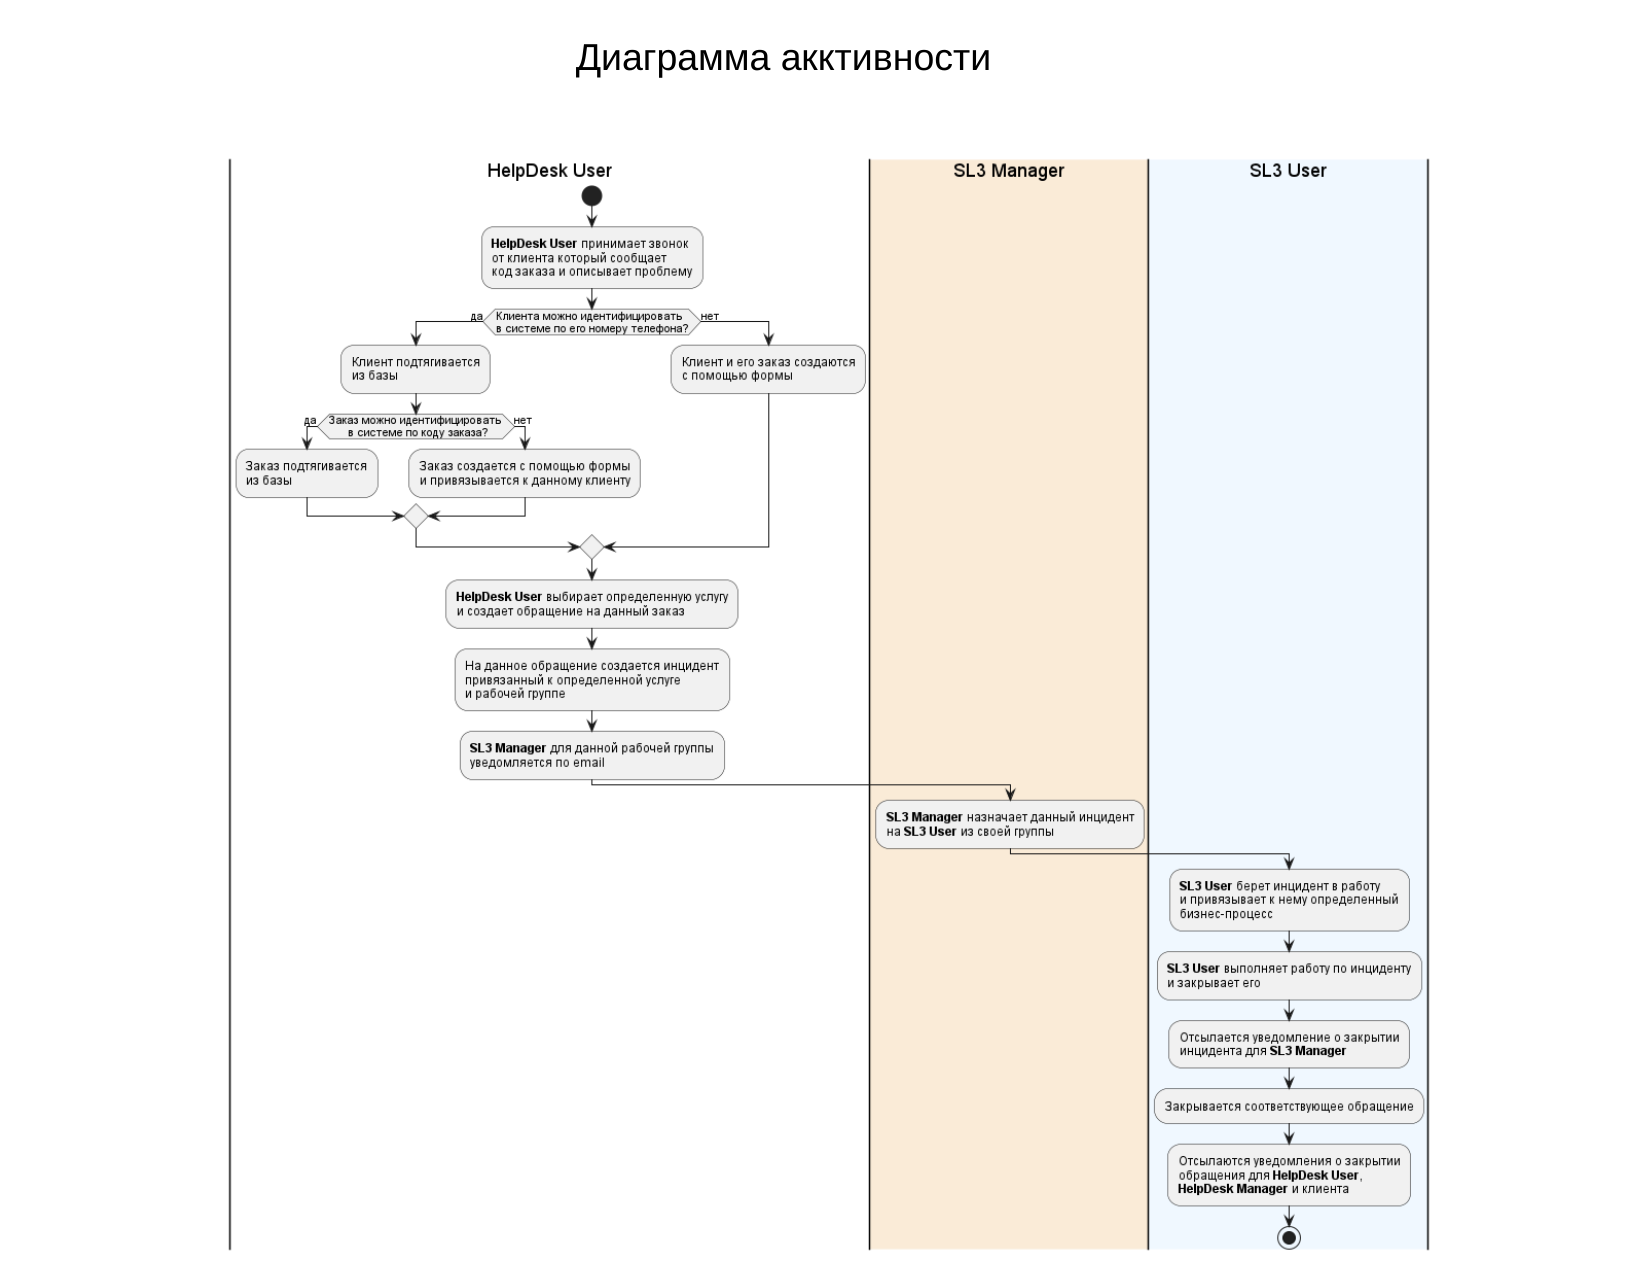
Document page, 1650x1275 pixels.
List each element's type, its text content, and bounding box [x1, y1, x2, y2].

picture [214, 147, 1447, 1260]
text_box Диаграмма развертывания [561, 29, 1359, 87]
